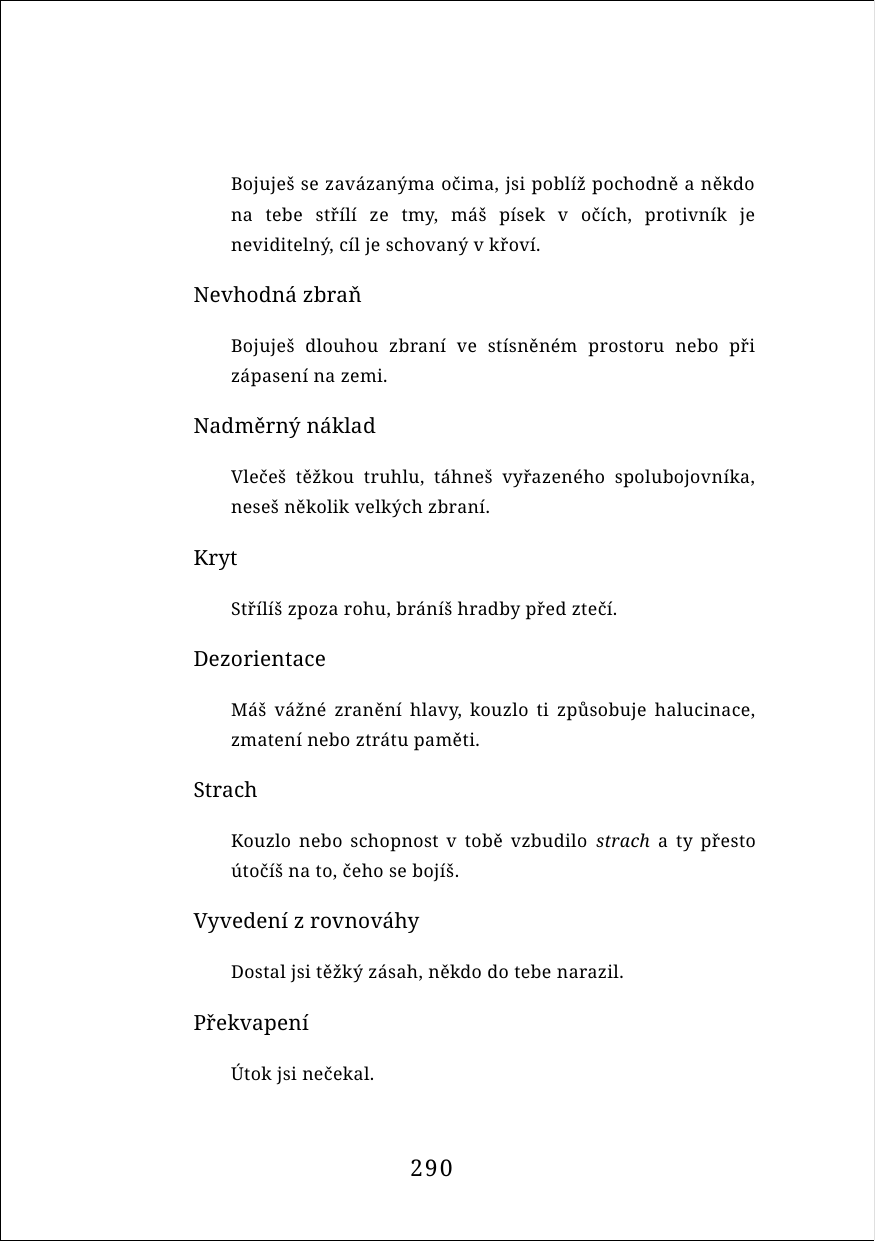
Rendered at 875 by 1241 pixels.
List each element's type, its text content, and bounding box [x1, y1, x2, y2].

list Dostal jsi těžký zásah, někdo do tebe narazil. [193, 960, 756, 984]
list Dezorientace [156, 644, 756, 672]
list Bojuješ dlouhou zbraní ve stísněném prostoru nebo při zápasení na zemi. [193, 333, 756, 388]
list Bojuješ se zavázanýma očima, jsi poblíž pochodně a někdo na tebe střílí ze tmy, máš písek v očích, protivník je neviditelný, cíl je schovaný v křoví. [193, 172, 756, 256]
list Nevhodná zbraň [156, 280, 756, 308]
list Střílíš zpoza rohu, bráníš hradby před ztečí. [193, 596, 756, 620]
list Vlečeš těžkou truhlu, táhneš vyřazeného spolubojovníka, neseš několik velkých zbraní. [193, 465, 756, 519]
list Vyvedení z rovnováhy [156, 907, 756, 935]
list Strach [156, 775, 756, 804]
list Útok jsi nečekal. [193, 1061, 756, 1085]
list Kouzlo nebo schopnost v tobě vzbudilo strach a ty přesto útočíš na to, čeho se bojíš. [193, 828, 756, 883]
list Kryt [156, 543, 756, 571]
list Nadměrný náklad [156, 411, 756, 440]
list Máš vážné zranění hlavy, kouzlo ti způsobuje halucinace, zmatení nebo ztrátu paměti. [193, 697, 756, 752]
list Překvapení [156, 1008, 756, 1036]
